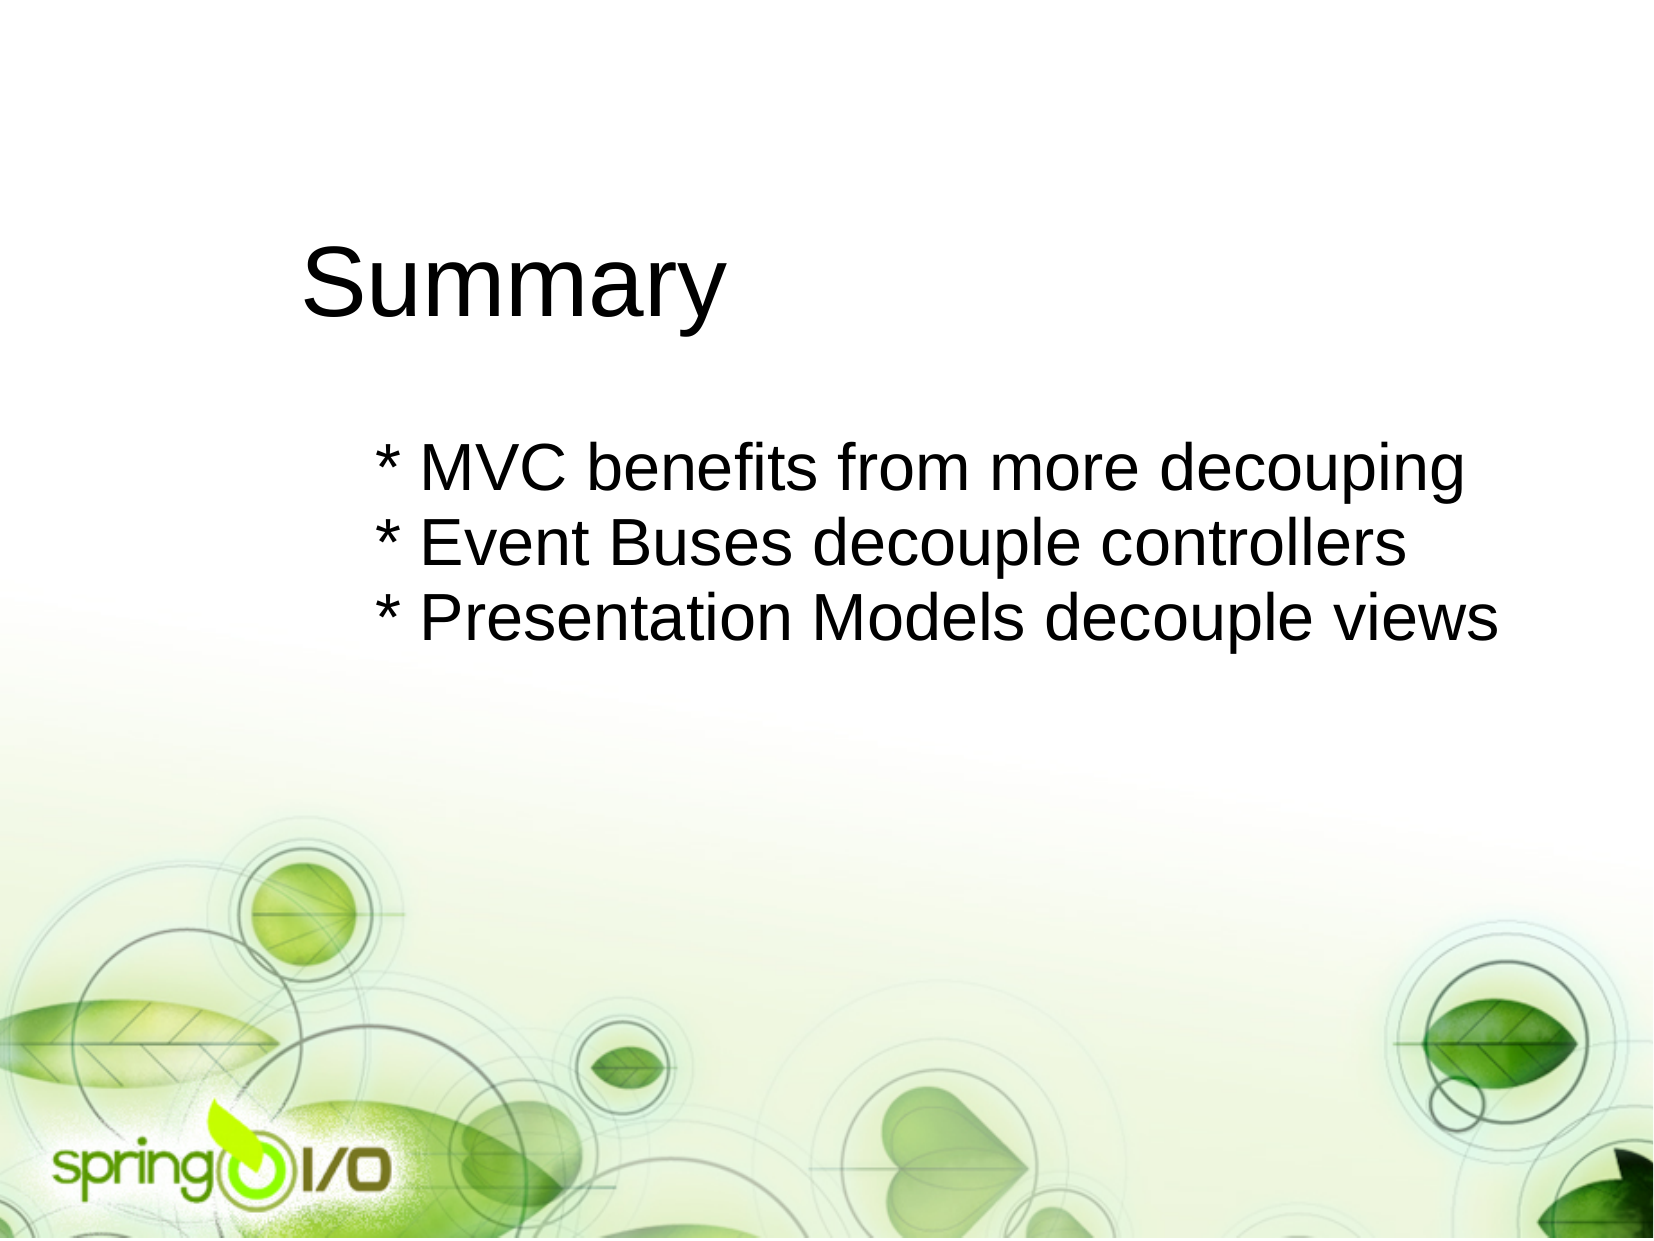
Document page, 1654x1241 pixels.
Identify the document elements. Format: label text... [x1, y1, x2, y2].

picture [0, 0, 1654, 1238]
text_box Summary * MVC benefits from more decouping * Event Buses decouple controllers * Presentation Models decouple views [300, 225, 1571, 1110]
